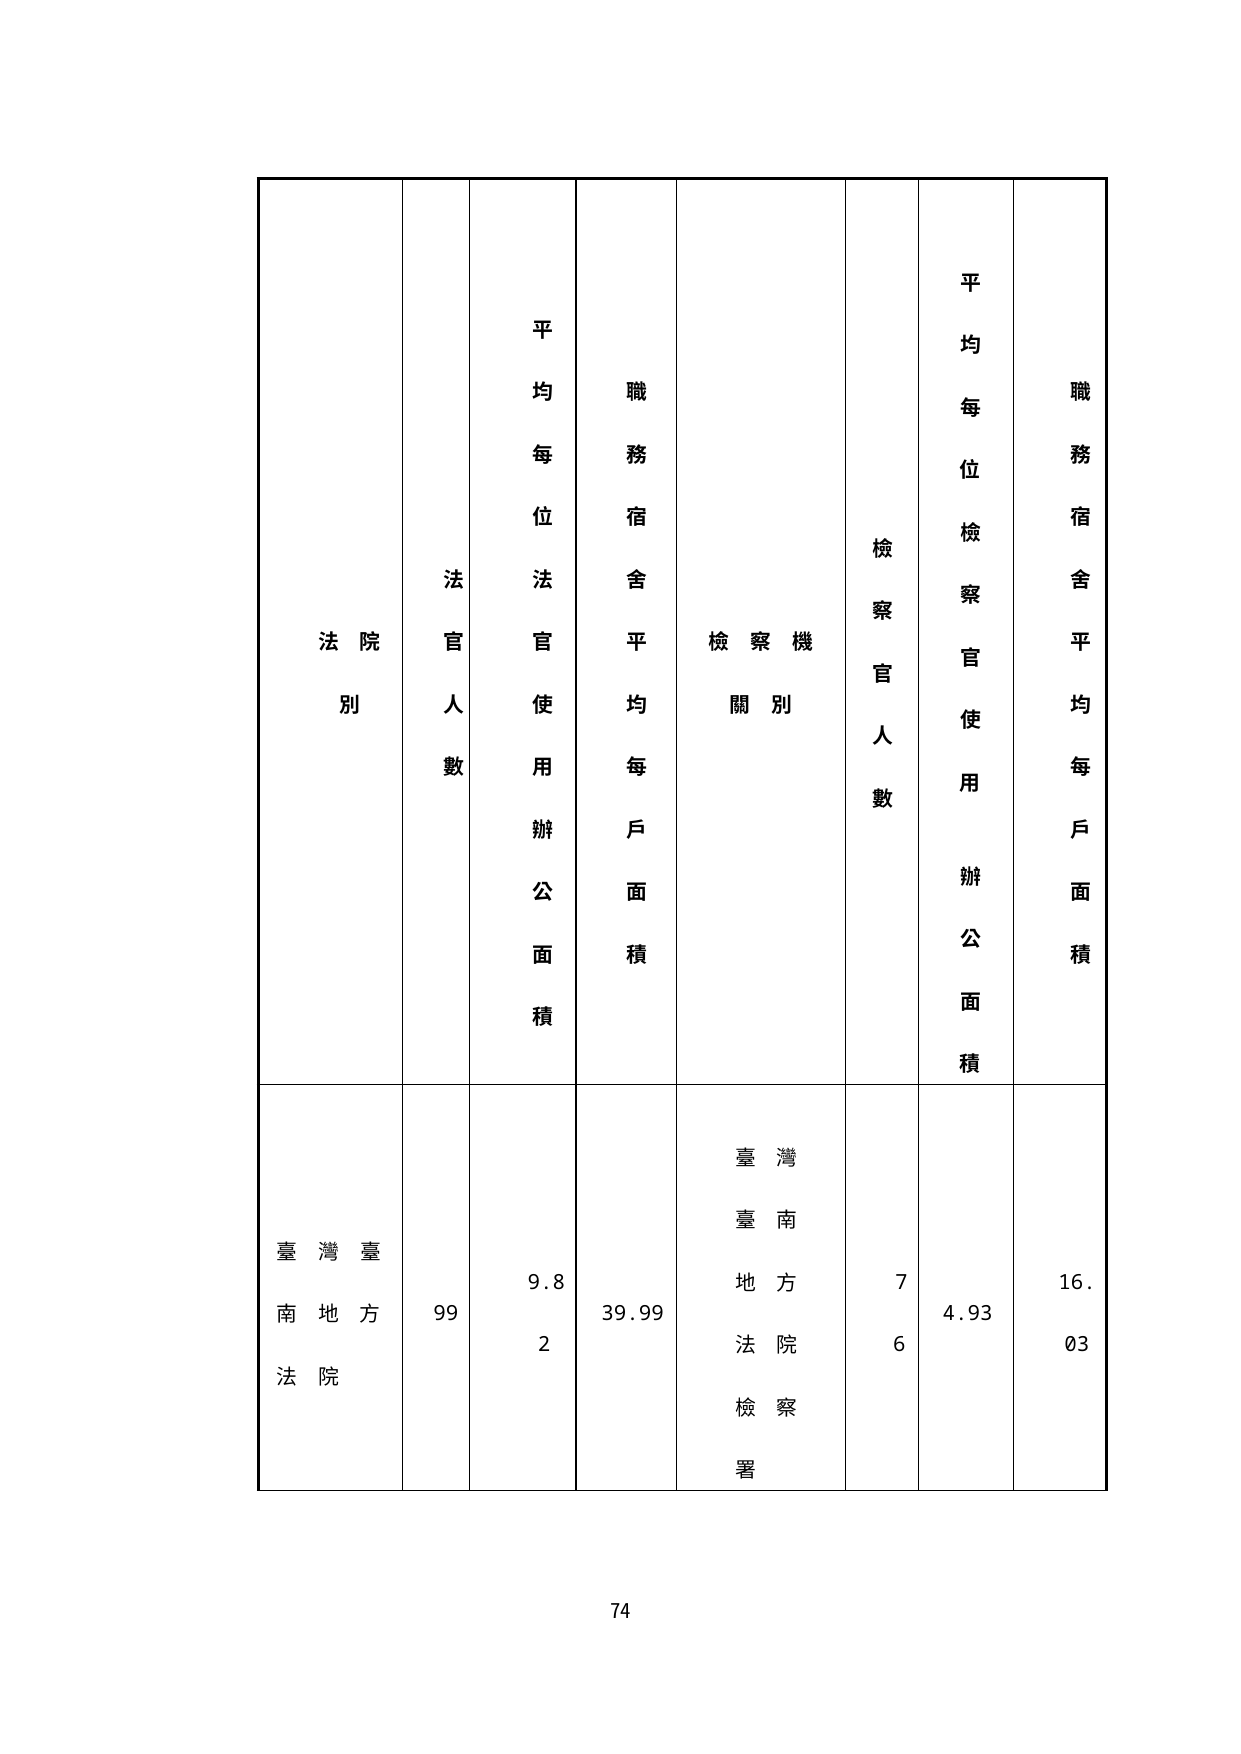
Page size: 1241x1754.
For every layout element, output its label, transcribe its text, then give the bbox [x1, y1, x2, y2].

table_cell 39.99 [577, 1085, 676, 1490]
table_header 職務宿舍平均每戶面積 [577, 180, 676, 1083]
table_header 法院別 [260, 180, 402, 1083]
table_cell 16.03 [1014, 1085, 1105, 1490]
table_cell 臺灣臺南地方法院 [260, 1085, 402, 1490]
table_header 檢察機關別 [677, 180, 845, 1083]
table_cell 4.93 [919, 1085, 1013, 1490]
table_header 職務宿舍平均每戶面積 [1014, 180, 1105, 1083]
table_header 法官人數 [403, 180, 469, 1083]
table_cell 99 [403, 1085, 469, 1490]
table_header 平均每位 檢察官使用 辦公面積 [919, 180, 1013, 1083]
table_cell 臺灣臺南地方法院檢察署 [677, 1085, 845, 1490]
table_header 平均每位法官使用辦公面積 [470, 180, 575, 1083]
table_cell 76 [846, 1085, 918, 1490]
table_cell 9.82 [470, 1085, 575, 1490]
table_header 檢察官人數 [846, 180, 918, 1083]
